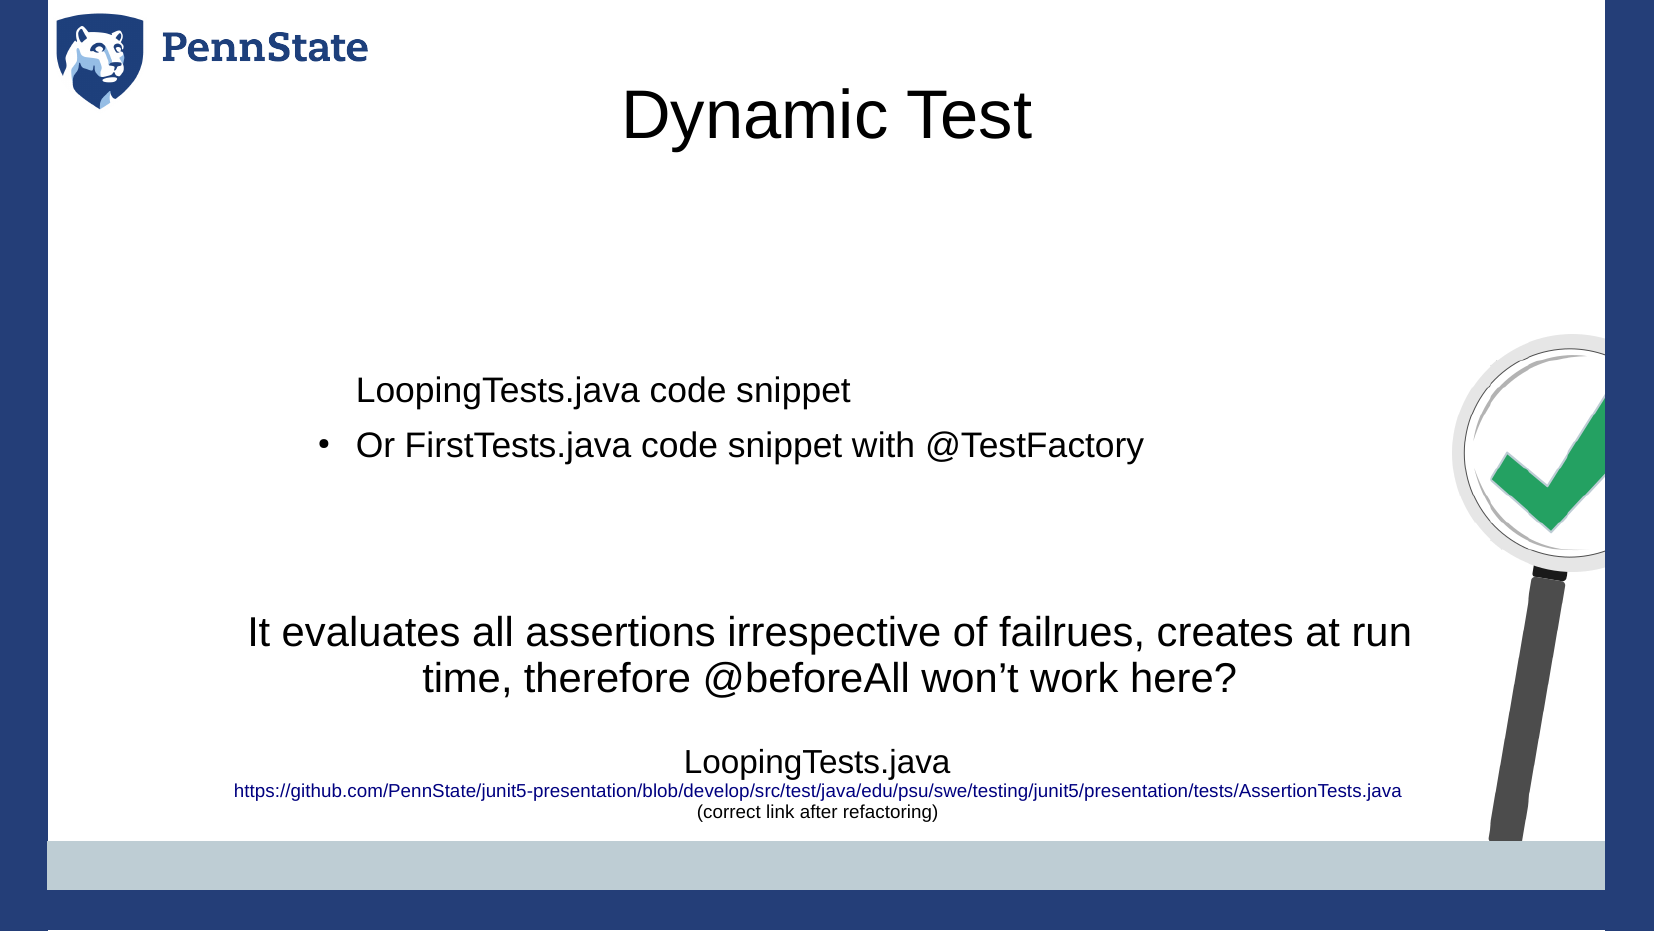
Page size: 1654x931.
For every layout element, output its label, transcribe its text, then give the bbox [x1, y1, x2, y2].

picture [48, 0, 411, 152]
list LoopingTests.java code snippet Or FirstTests.java code snippet with @TestFactory [305, 369, 1408, 468]
picture [1452, 334, 1605, 841]
title LoopingTests.java https://github.com/PennState/junit5-presentation/blob/develop/src/test/java/edu/psu/swe/testing/junit5/presentation/tests/AssertionTests.java (correct link after refactoring) [210, 726, 1426, 840]
title It evaluates all assertions irrespective of failrues, creates at run time, therefore @beforeAll won’t work here? [222, 598, 1438, 712]
title Dynamic Test [82, 37, 1571, 193]
